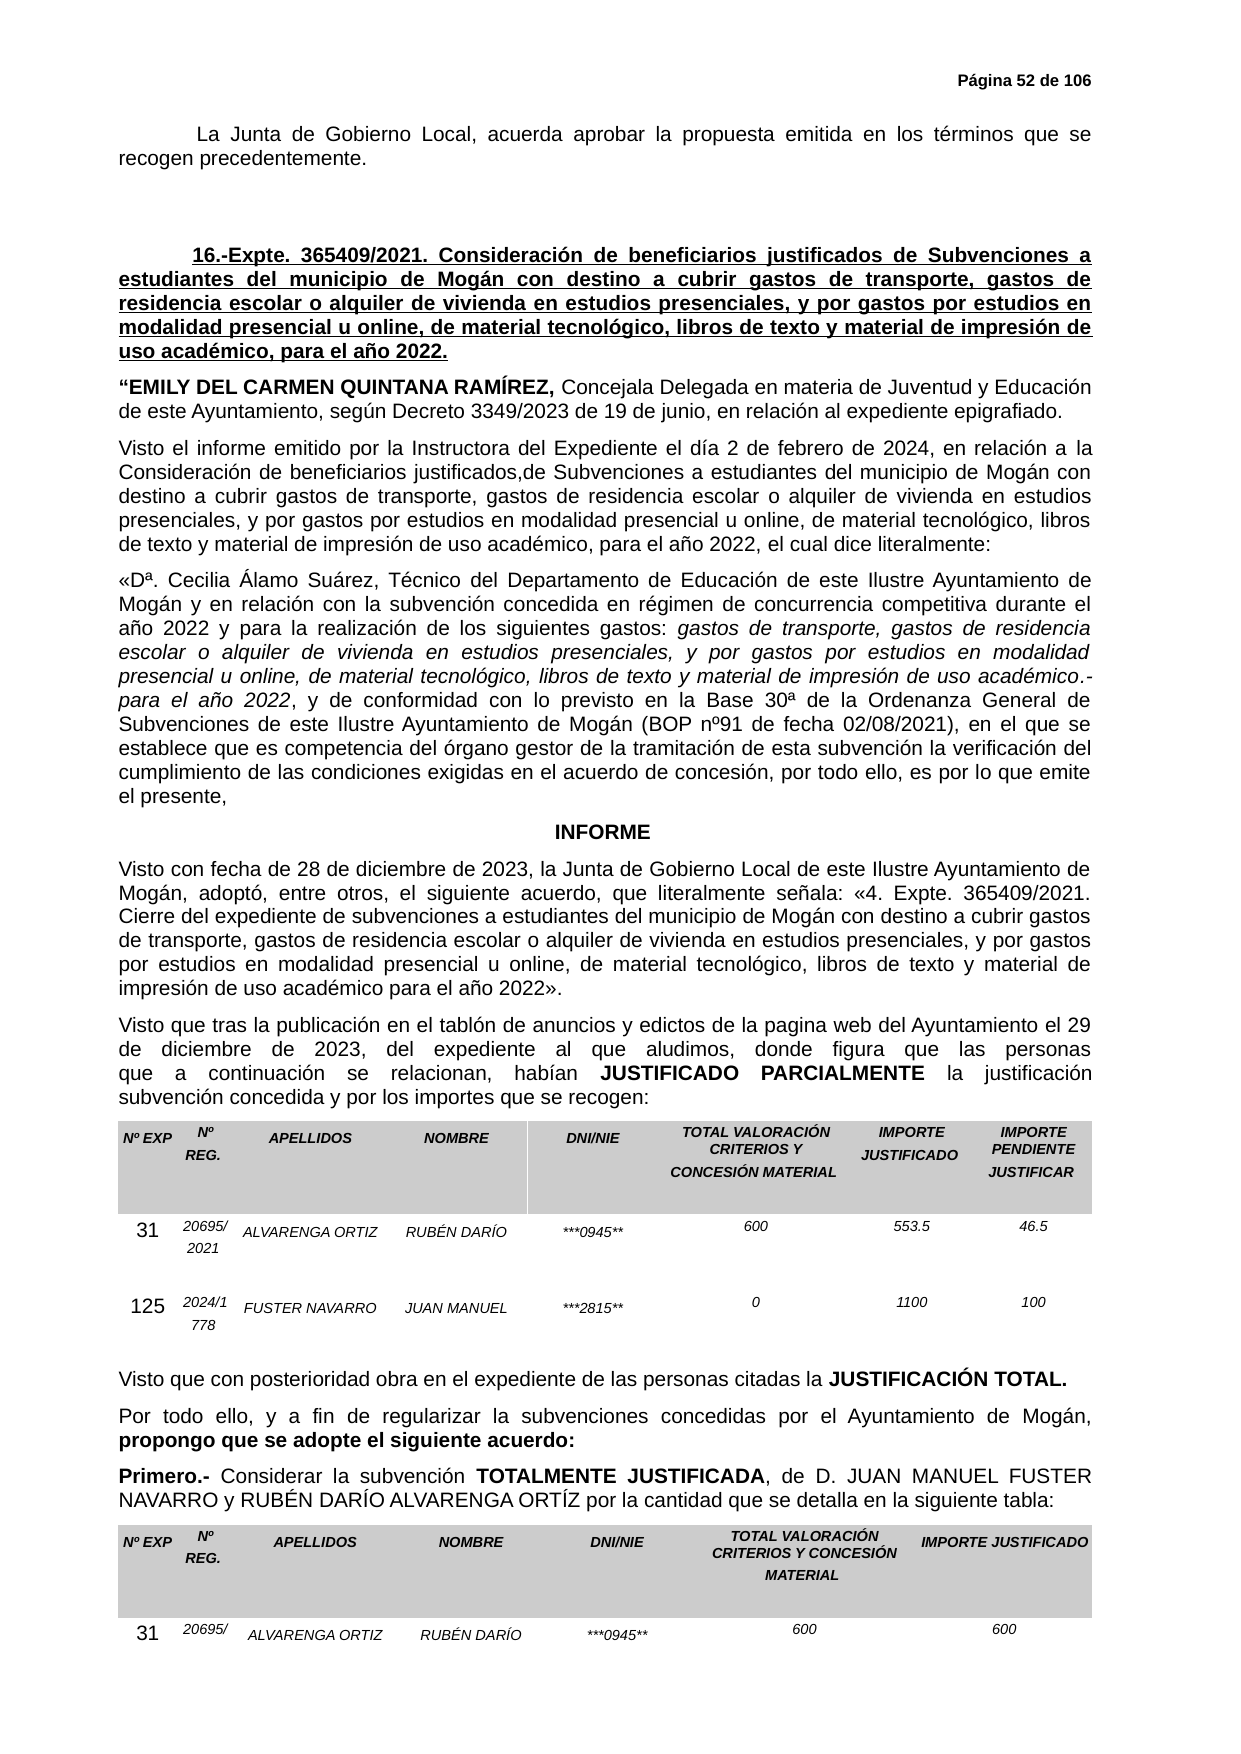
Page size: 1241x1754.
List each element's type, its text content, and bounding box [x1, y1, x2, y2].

table_header TOTAL VALORACIÓN CRITERIOS Y CONCESIÓN MATERIAL [693, 1525, 917, 1618]
table_cell 2024/1778 [177, 1291, 235, 1367]
text La Junta de Gobierno Local, acuerda aprobar la propuesta emitida en los términos que se recogen precedentemente. [118, 122, 1092, 170]
text modalidad presencial u online, de material tecnológico, libros de texto y material de impresión de [118, 313, 1092, 336]
table_cell ***0945** [547, 1618, 693, 1677]
table_cell 1100 [849, 1291, 976, 1367]
table_cell 46,5 [976, 1214, 1092, 1291]
table_header DNI/NIE [528, 1121, 664, 1214]
text Visto que con posterioridad obra en el expediente de las personas citadas la JUSTIFICACIÓN TOTAL. [118, 1367, 1092, 1391]
table_cell 600 [693, 1618, 917, 1677]
text Visto con fecha de 28 de diciembre de 2023, la Junta de Gobierno Local de este Ilustre Ayuntamiento de Mogán, adoptó, entre otros, el siguiente acuerdo, que literalmente señala: «4. Expte. 365409/2021. Cierre del expediente de subvenciones a estudiantes del municipio de Mogán con destino a cubrir gastos de transporte, gastos de residencia escolar o alquiler de vivienda en estudios presenciales, y por gastos por estudios en modalidad presencial u online, de material tecnológico, libros de texto y material de impresión de uso académico para el año 2022». [118, 856, 1092, 1000]
table_cell 600 [917, 1618, 1092, 1677]
table_header Nº REG. [177, 1525, 235, 1618]
table_cell 20695/2021 [177, 1214, 235, 1291]
table_cell ALVARENGA ORTIZ [235, 1214, 391, 1291]
text residencia escolar o alquiler de vivienda en estudios presenciales, y por gastos por estudios en [118, 289, 1092, 312]
table_header APELLIDOS [235, 1525, 401, 1618]
table_cell ALVARENGA ORTIZ [235, 1618, 401, 1677]
text “EMILY DEL CARMEN QUINTANA RAMÍREZ, Concejala Delegada en materia de Juventud y Educación de este Ayuntamiento, según Decreto 3349/2023 de 19 de junio, en relación al expediente epigrafiado. [118, 375, 1092, 423]
table_cell 600 [664, 1214, 849, 1291]
table_header IMPORTE JUSTIFICADO [917, 1525, 1092, 1618]
table_header IMPORTE JUSTIFICADO [849, 1121, 976, 1214]
table_cell 100 [976, 1291, 1092, 1367]
table_cell 553,5 [849, 1214, 976, 1291]
table_cell 31 [118, 1618, 177, 1677]
text Visto que tras la publicación en el tablón de anuncios y edictos de la pagina web del Ayuntamiento el 29 de diciembre de 2023, del expediente al que aludimos, donde figura que las personas que a continuación se relacionan, habían JUSTIFICADO PARCIALMENTE la justificación subvención concedida y por los importes que se recogen: [118, 1013, 1092, 1108]
table_cell ***0945** [528, 1214, 664, 1291]
text 16.-Expte. 365409/2021. Consideración de beneficiarios justificados de Subvenciones a estudiantes del municipio de Mogán con destino a cubrir gastos de transporte, gastos de [118, 243, 1092, 288]
table_cell JUAN MANUEL [391, 1291, 527, 1367]
text «Dª. Cecilia Álamo Suárez, Técnico del Departamento de Educación de este Ilustre Ayuntamiento de Mogán y en relación con la subvención concedida en régimen de concurrencia competitiva durante el año 2022 y para la realización de los siguientes gastos: gastos de transporte, gastos de residencia escolar o alquiler de vivienda en estudios presenciales, y por gastos por estudios en modalidad presencial u online, de material tecnológico, libros de texto y material de impresión de uso académico.- para el año 2022, y de conformidad con lo previsto en la Base 30ª de la Ordenanza General de Subvenciones de este Ilustre Ayuntamiento de Mogán (BOP nº91 de fecha 02/08/2021), en el que se establece que es competencia del órgano gestor de la tramitación de esta subvención la verificación del cumplimiento de las condiciones exigidas en el acuerdo de concesión, por todo ello, es por lo que emite el presente, [118, 568, 1092, 807]
table_cell 0 [664, 1291, 849, 1367]
table_header NOMBRE [391, 1121, 527, 1214]
table_header Nº EXP [118, 1121, 177, 1214]
text uso académico, para el año 2022. [118, 337, 1092, 363]
table_header DNI/NIE [547, 1525, 693, 1618]
table_cell RUBÉN DARÍO [401, 1618, 547, 1677]
text Por todo ello, y a fin de regularizar la subvenciones concedidas por el Ayuntamiento de Mogán, propongo que se adopte el siguiente acuerdo: [118, 1404, 1092, 1452]
table_header TOTAL VALORACIÓN CRITERIOS Y CONCESIÓN MATERIAL [664, 1121, 849, 1214]
text INFORME [118, 820, 1092, 844]
text Primero.- Considerar la subvención TOTALMENTE JUSTIFICADA, de D. JUAN MANUEL FUSTER NAVARRO y RUBÉN DARÍO ALVARENGA ORTÍZ por la cantidad que se detalla en la siguiente tabla: [118, 1464, 1092, 1512]
table_cell 31 [118, 1214, 177, 1291]
table_cell FUSTER NAVARRO [235, 1291, 391, 1367]
table_cell 125 [118, 1291, 177, 1367]
table_cell ***2815** [528, 1291, 664, 1367]
table_header IMPORTE PENDIENTE JUSTIFICAR [976, 1121, 1092, 1214]
table_header Nº EXP [118, 1525, 177, 1618]
table_cell 20695/ [177, 1618, 235, 1677]
text Visto el informe emitido por la Instructora del Expediente el día 2 de febrero de 2024, en relación a la Consideración de beneficiarios justificados,de Subvenciones a estudiantes del municipio de Mogán con destino a cubrir gastos de transporte, gastos de residencia escolar o alquiler de vivienda en estudios presenciales, y por gastos por estudios en modalidad presencial u online, de material tecnológico, libros de texto y material de impresión de uso académico, para el año 2022, el cual dice literalmente: [118, 436, 1092, 555]
table_cell RUBÉN DARÍO [391, 1214, 527, 1291]
table_header NOMBRE [401, 1525, 547, 1618]
table_header Nº REG. [177, 1121, 235, 1214]
table_header APELLIDOS [235, 1121, 391, 1214]
